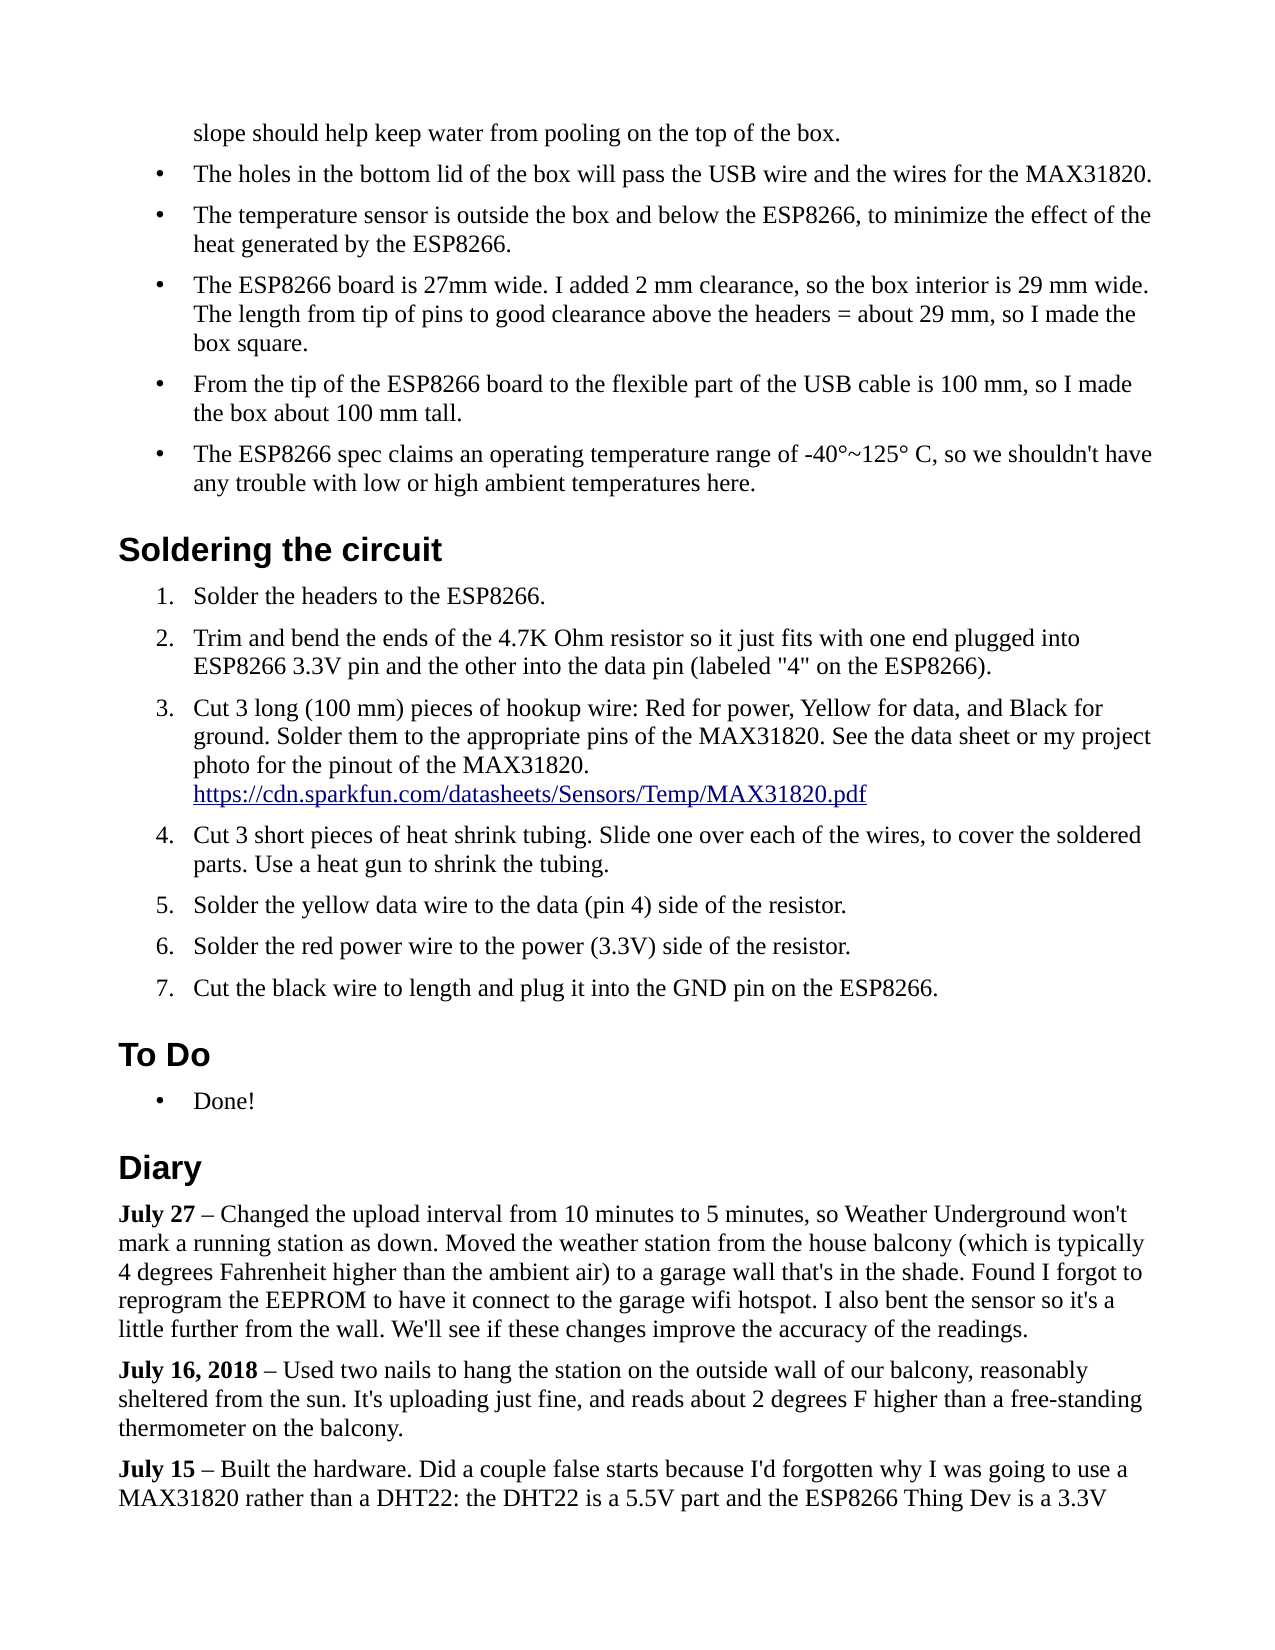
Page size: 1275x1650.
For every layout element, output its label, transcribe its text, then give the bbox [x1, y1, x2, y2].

list Cut the black wire to length and plug it into the GND pin on the ESP8266. [156, 973, 1157, 1001]
list Done! [156, 1086, 1157, 1114]
list From the tip of the ESP8266 board to the flexible part of the USB cable is 100 mm, so I made the box about 100 mm tall. [156, 369, 1157, 427]
subtitle To Do [118, 1035, 1157, 1073]
list The ESP8266 board is 27mm wide. I added 2 mm clearance, so the box interior is 29 mm wide. The length from tip of pins to good clearance above the headers = about 29 mm, so I made the box square. [156, 271, 1157, 357]
list Solder the headers to the ESP8266. [156, 581, 1157, 610]
subtitle Diary [118, 1148, 1157, 1187]
list Cut 3 short pieces of heat shrink tubing. Slide one over each of the wires, to cover the soldered parts. Use a heat gun to shrink the tubing. [156, 820, 1157, 878]
list Cut 3 long (100 mm) pieces of hookup wire: Red for power, Yellow for data, and Black for ground. Solder them to the appropriate pins of the MAX31820. See the data sheet or my project photo for the pinout of the MAX31820. https://cdn.sparkfun.com/datasheets/Sensors/Temp/MAX31820.pdf [156, 693, 1157, 808]
text July 16, 2018 – Used two nails to hang the station on the outside wall of our balcony, reasonably sheltered from the sun. It's uploading just fine, and reads about 2 degrees F higher than a free-standing thermometer on the balcony. [118, 1355, 1157, 1442]
list Trim and bend the ends of the 4.7K Ohm resistor so it just fits with one end plugged into ESP8266 3.3V pin and the other into the data pin (labeled "4" on the ESP8266). [156, 623, 1157, 680]
list The temperature sensor is outside the box and below the ESP8266, to minimize the effect of the heat generated by the ESP8266. [156, 201, 1157, 258]
list Solder the yellow data wire to the data (pin 4) side of the resistor. [156, 890, 1157, 919]
list The ESP8266 spec claims an operating temperature range of -40°~125° C, so we shouldn't have any trouble with low or high ambient temperatures here. [156, 439, 1157, 497]
list Solder the red power wire to the power (3.3V) side of the resistor. [156, 931, 1157, 960]
subtitle Soldering the circuit [118, 530, 1157, 569]
list slope should help keep water from pooling on the top of the box. [156, 118, 1157, 147]
text July 15 – Built the hardware. Did a couple false starts because I'd forgotten why I was going to use a MAX31820 rather than a DHT22: the DHT22 is a 5.5V part and the ESP8266 Thing Dev is a 3.3V [118, 1454, 1157, 1512]
list The holes in the bottom lid of the box will pass the USB wire and the wires for the MAX31820. [156, 159, 1157, 188]
text July 27 – Changed the upload interval from 10 minutes to 5 minutes, so Weather Underground won't mark a running station as down. Moved the weather station from the house balcony (which is typically 4 degrees Fahrenheit higher than the ambient air) to a garage wall that's in the shade. Found I forgot to reprogram the EEPROM to have it connect to the garage wifi hotspot. I also bent the sensor so it's a little further from the wall. We'll see if these changes improve the accuracy of the readings. [118, 1199, 1157, 1343]
